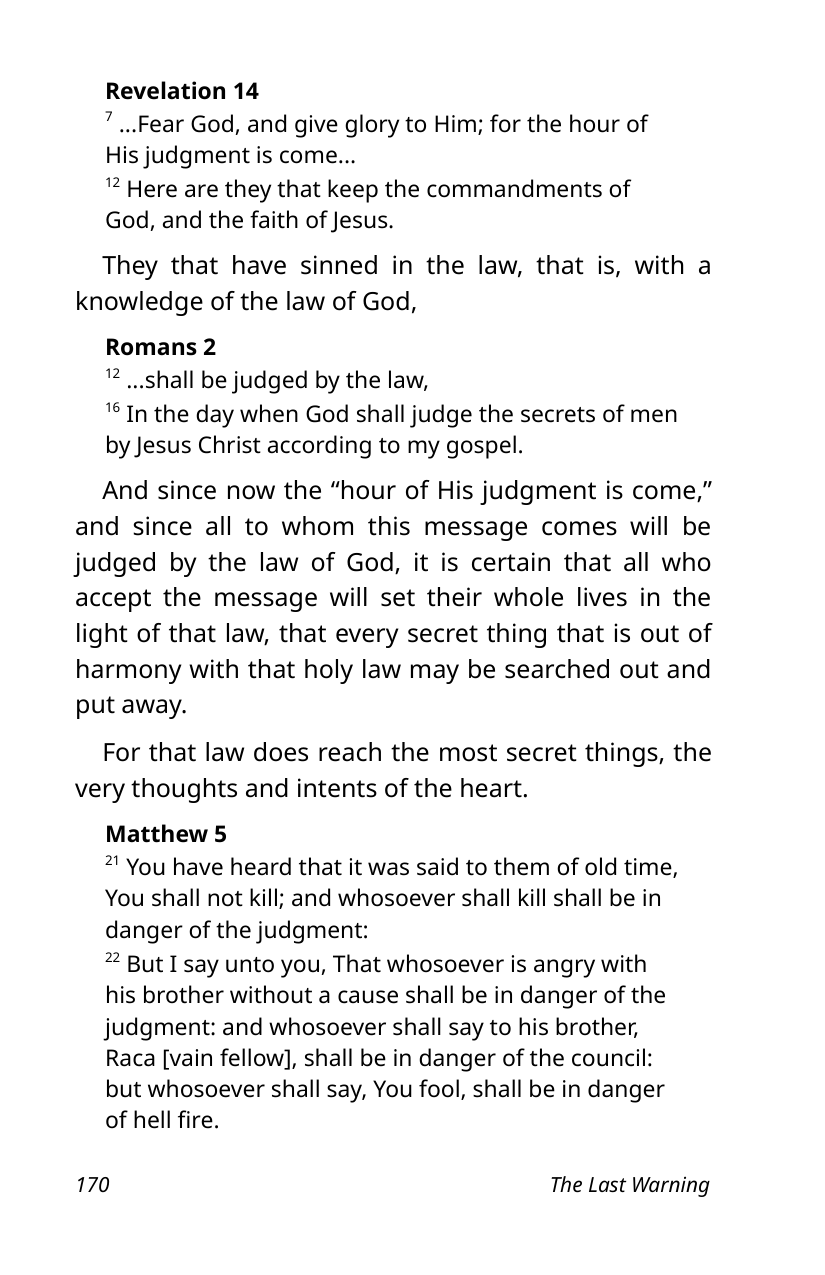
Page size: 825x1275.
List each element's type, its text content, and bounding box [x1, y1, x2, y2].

text They that have sinned in the law, that is, with a knowledge of the law of God, [75, 248, 712, 317]
text For that law does reach the most secret things, the very thoughts and intents of the heart. [75, 735, 712, 805]
text 7 ...Fear God, and give glory to Him; for the hour of His judgment is come... [105, 108, 682, 170]
text Matthew 5 [105, 818, 712, 850]
text 12 Here are they that keep the commandments of God, and the faith of Jesus. [105, 173, 682, 236]
text Romans 2 [105, 331, 712, 362]
text 22 But I say unto you, That whosoever is angry with his brother without a cause shall be in danger of the judgment: and whosoever shall say to his brother, Raca [vain fellow], shall be in danger of the council: but whosoever shall say, You fool, shall be in danger of hell fire. [105, 948, 682, 1135]
text And since now the “hour of His judgment is come,” and since all to whom this message comes will be judged by the law of God, it is certain that all who accept the message will set their whole lives in the light of that law, that every secret thing that is out of harmony with that holy law may be searched out and put away. [75, 473, 712, 721]
text 16 In the day when God shall judge the secrets of men by Jesus Christ according to my gospel. [105, 398, 682, 461]
text Revelation 14 [105, 75, 712, 106]
text 12 ...shall be judged by the law, [105, 364, 682, 395]
text 21 You have heard that it was said to them of old time, You shall not kill; and whosoever shall kill shall be in danger of the judgment: [105, 851, 682, 945]
